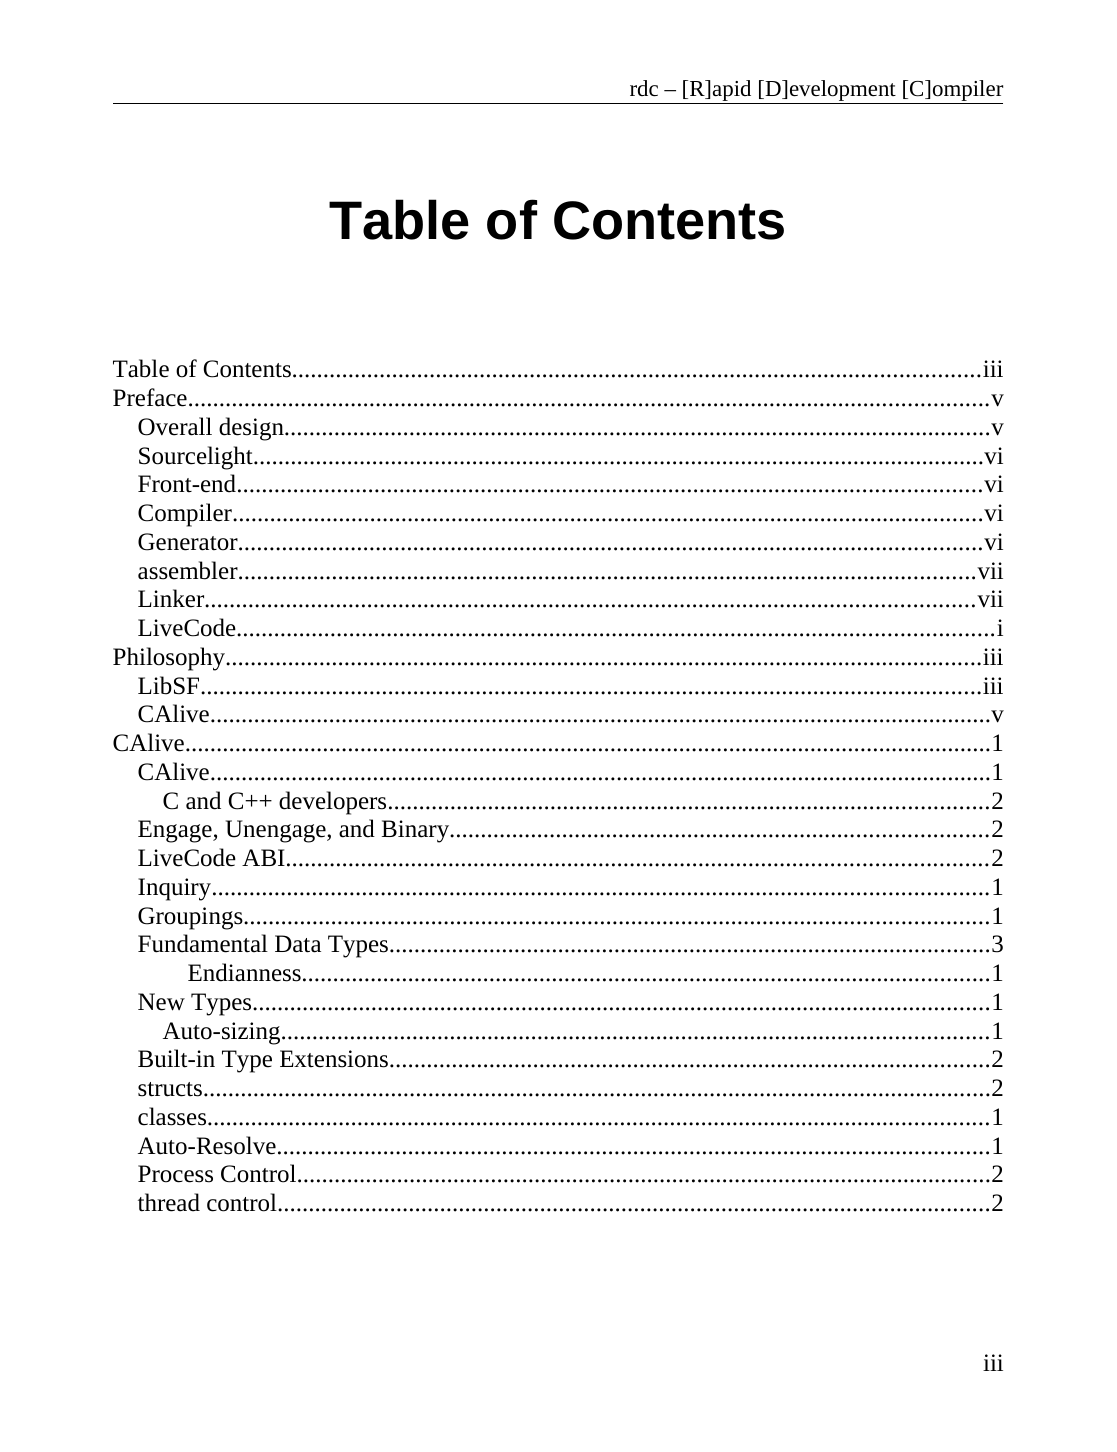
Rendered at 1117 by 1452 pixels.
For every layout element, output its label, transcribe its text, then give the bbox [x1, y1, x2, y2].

text Table of Contents iii [112, 354, 1003, 383]
text thread control 2 [137, 1188, 1003, 1217]
text C and C++ developers 2 [162, 786, 1003, 814]
text classes 1 [137, 1102, 1003, 1131]
text Engage, Unengage, and Binary 2 [137, 814, 1003, 843]
text Generator vi [137, 527, 1003, 556]
text Preface v [112, 383, 1003, 412]
text Endianness 1 [187, 958, 1003, 987]
text LiveCode i [137, 613, 1003, 642]
text New Types 1 [137, 987, 1003, 1016]
text Sourcelight vi [137, 441, 1003, 469]
text CAlive 1 [112, 728, 1003, 757]
text Linker vii [137, 584, 1003, 613]
text structs 2 [137, 1073, 1003, 1102]
text assembler vii [137, 556, 1003, 584]
text LiveCode ABI 2 [137, 843, 1003, 872]
text Auto-sizing 1 [162, 1016, 1003, 1044]
text Auto-Resolve 1 [137, 1131, 1003, 1159]
text CAlive v [137, 699, 1003, 728]
text LibSF iii [137, 671, 1003, 699]
text Philosophy iii [112, 642, 1003, 671]
text Compiler vi [137, 498, 1003, 527]
text Front-end vi [137, 469, 1003, 498]
text Groupings 1 [137, 901, 1003, 929]
title Table of Contents [112, 188, 1003, 251]
text CAlive 1 [137, 757, 1003, 786]
text Built-in Type Extensions 2 [137, 1044, 1003, 1073]
text Fundamental Data Types 3 [137, 929, 1003, 958]
text Process Control 2 [137, 1159, 1003, 1188]
text Overall design v [137, 412, 1003, 441]
text Inquiry 1 [137, 872, 1003, 901]
